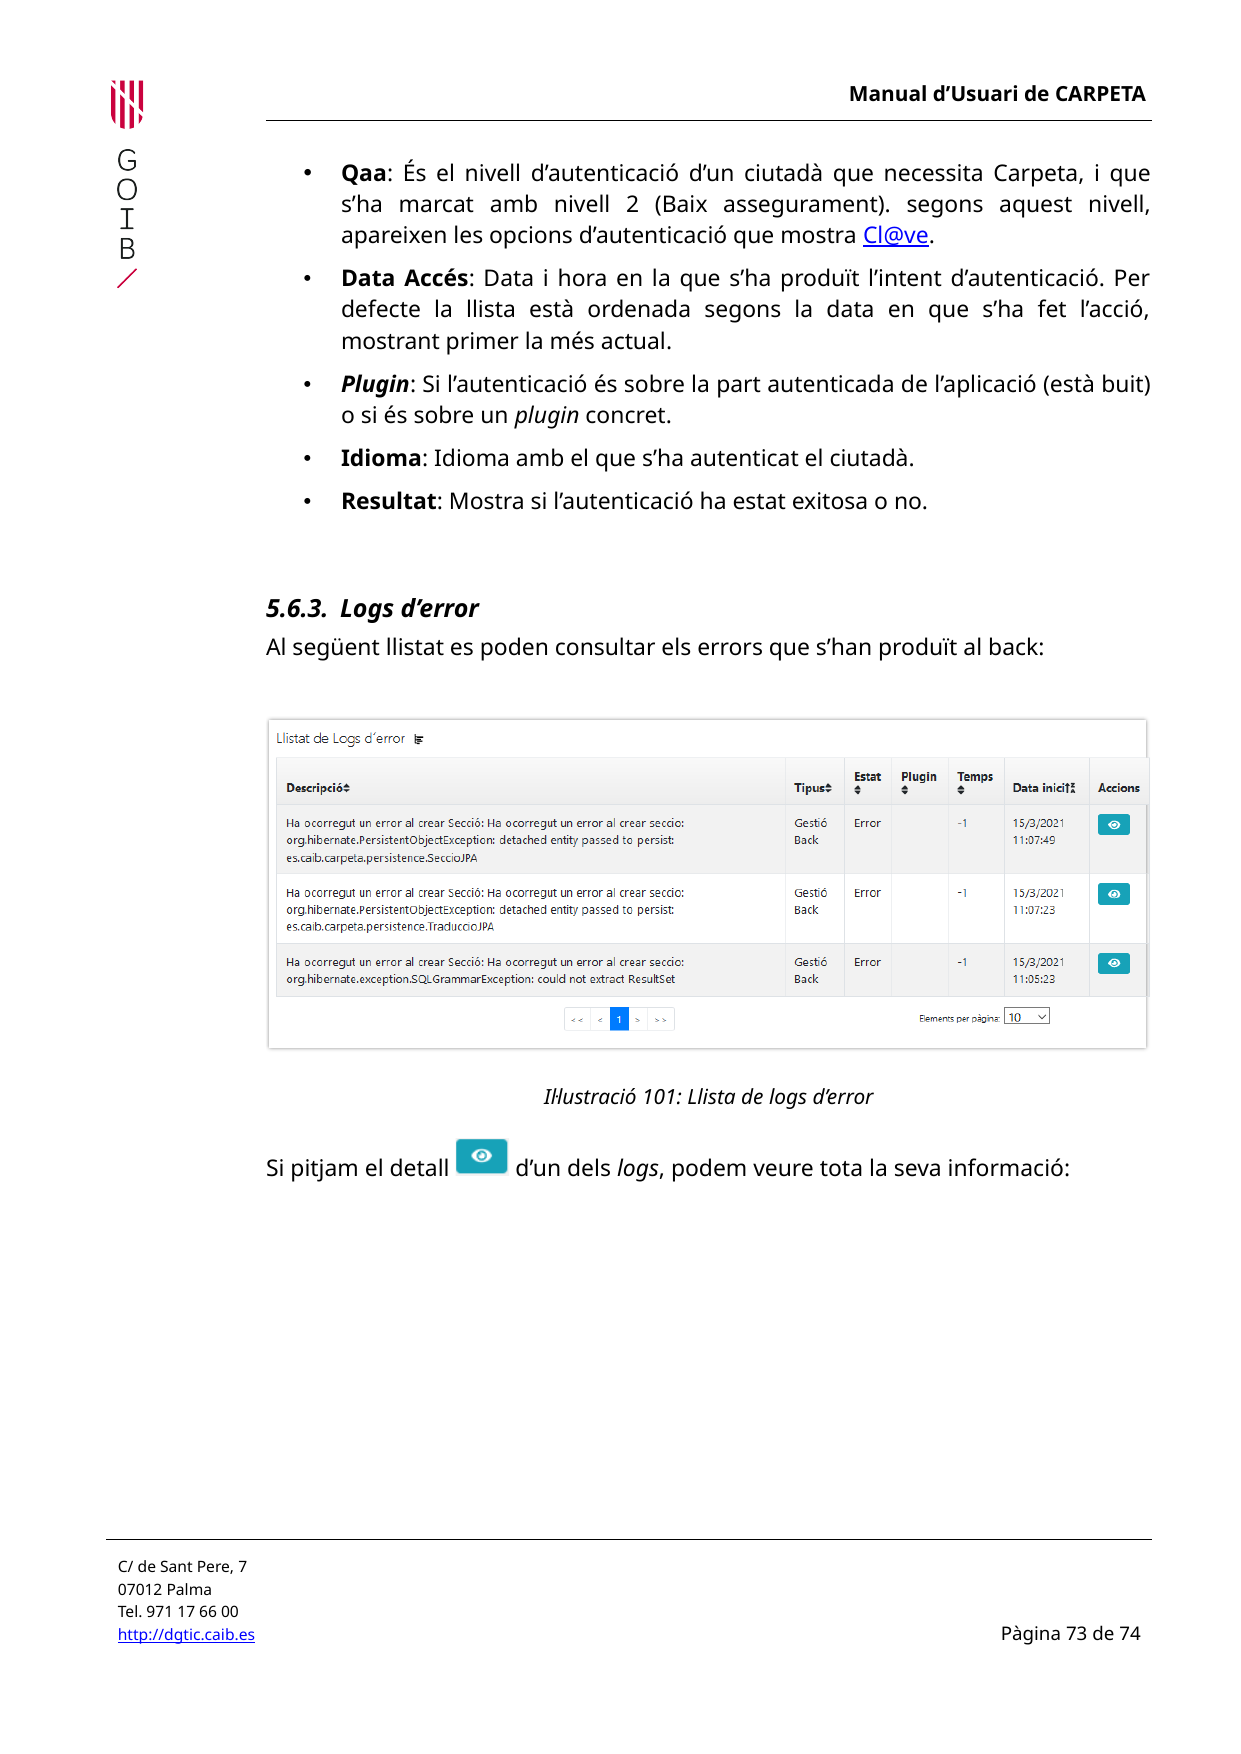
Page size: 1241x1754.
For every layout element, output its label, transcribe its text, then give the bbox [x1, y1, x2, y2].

text Al següent llistat es poden consultar els errors que s’han produït al back: [266, 631, 1152, 662]
list Idioma: Idioma amb el que s’ha autenticat el ciutadà. [303, 442, 1152, 473]
subtitle Logs d’error [266, 590, 1152, 624]
picture [82, 57, 172, 319]
picture [455, 1138, 510, 1176]
list Si pitjam el detall d’un dels logs, podem veure tota la seva informació: [266, 1138, 1152, 1183]
list Plugin: Si l’autenticació és sobre la part autenticada de l’aplicació (està buit) o si és sobre un plugin concret. [303, 368, 1152, 430]
picture [265, 716, 1152, 1055]
list Qaa: És el nivell d’autenticació d’un ciutadà que necessita Carpeta, i que s’ha marcat amb nivell 2 (Baix assegurament). segons aquest nivell, apareixen les opcions d’autenticació que mostra Cl@ve. [303, 156, 1152, 250]
text Il·lustració 101: Llista de logs d’error [266, 1055, 1152, 1111]
list Data Accés: Data i hora en la que s’ha produït l’intent d’autenticació. Per defecte la llista està ordenada segons la data en que s’ha fet l’acció, mostrant primer la més actual. [303, 262, 1152, 356]
list Resultat: Mostra si l’autenticació ha estat exitosa o no. [303, 485, 1152, 516]
